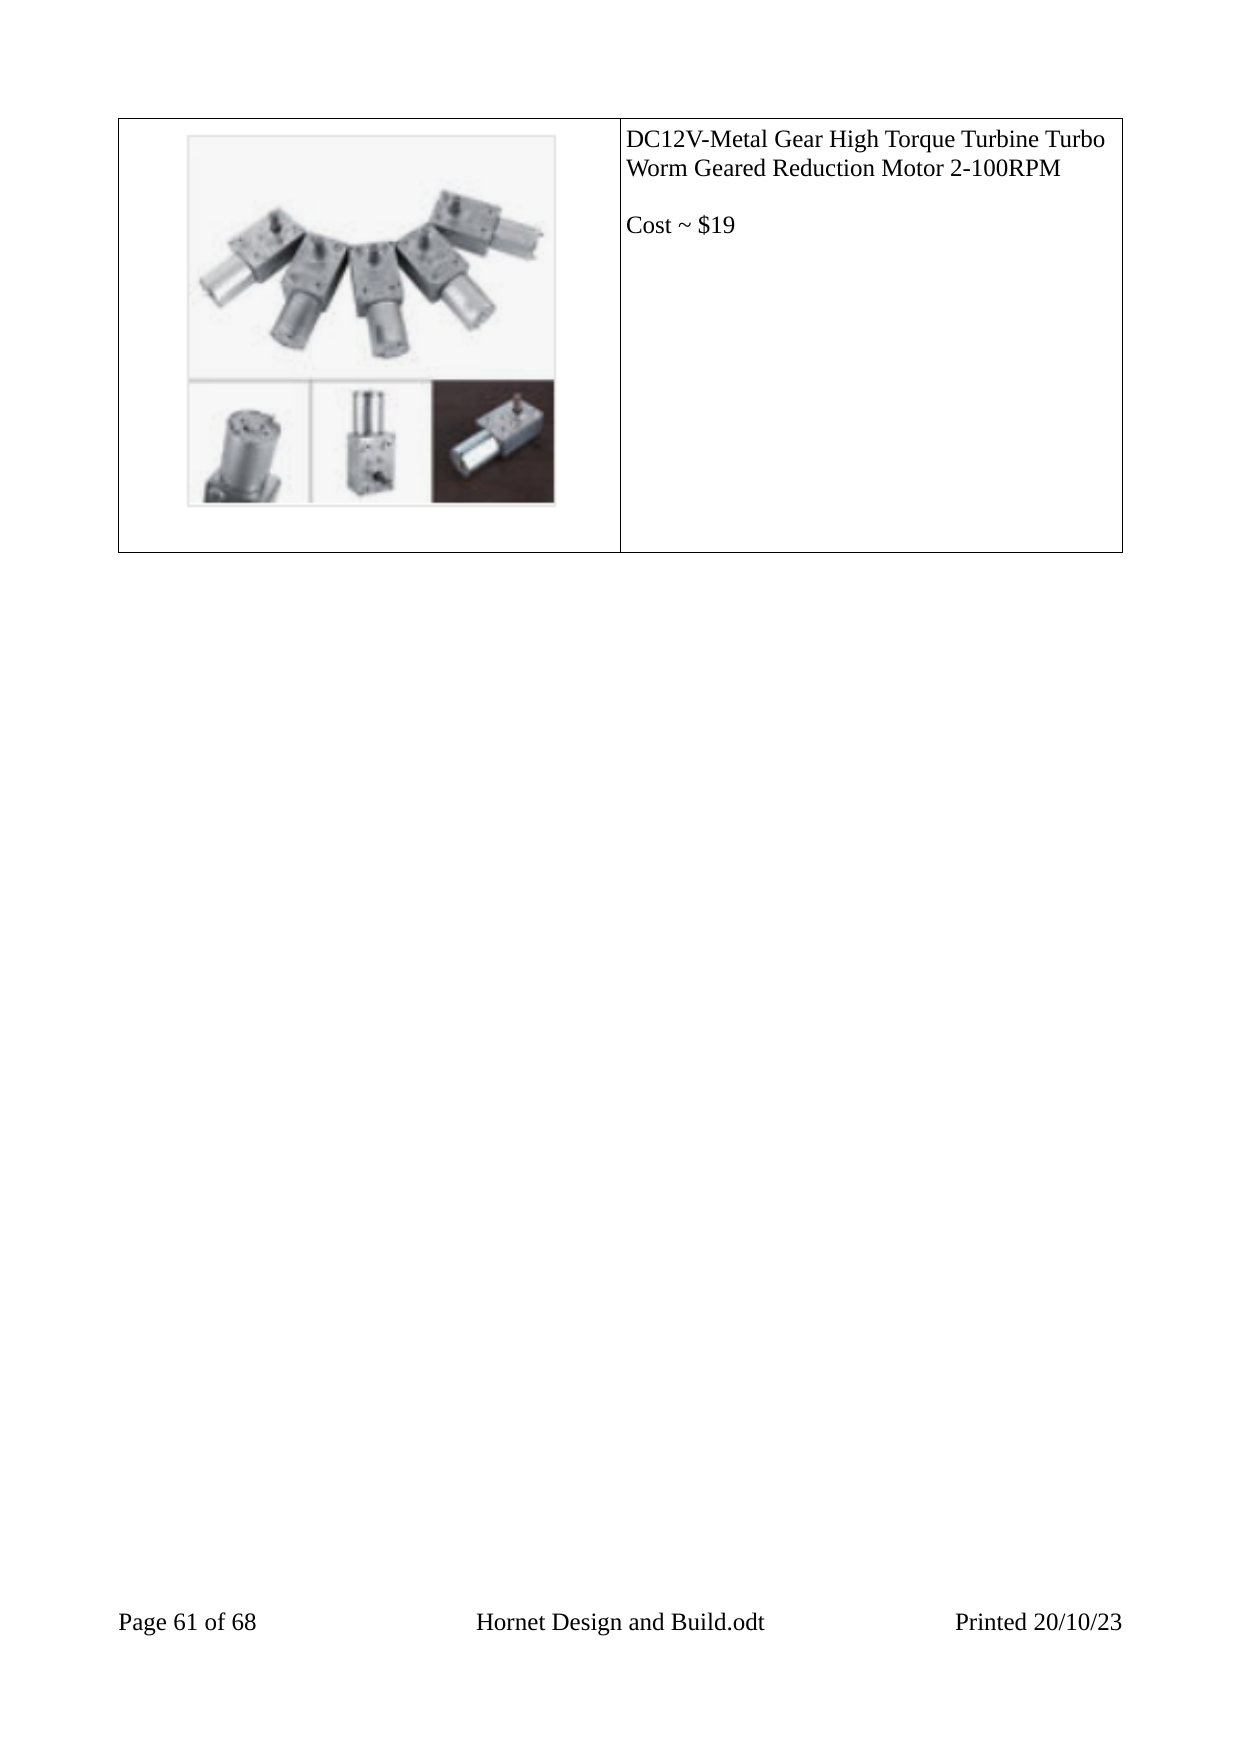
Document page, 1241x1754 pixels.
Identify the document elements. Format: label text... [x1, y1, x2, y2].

table_cell [119, 119, 620, 552]
table_cell DC12V-Metal Gear High Torque Turbine Turbo Worm Geared Reduction Motor 2-100RPM Cost ~ $19 [621, 119, 1122, 552]
picture [171, 123, 567, 518]
